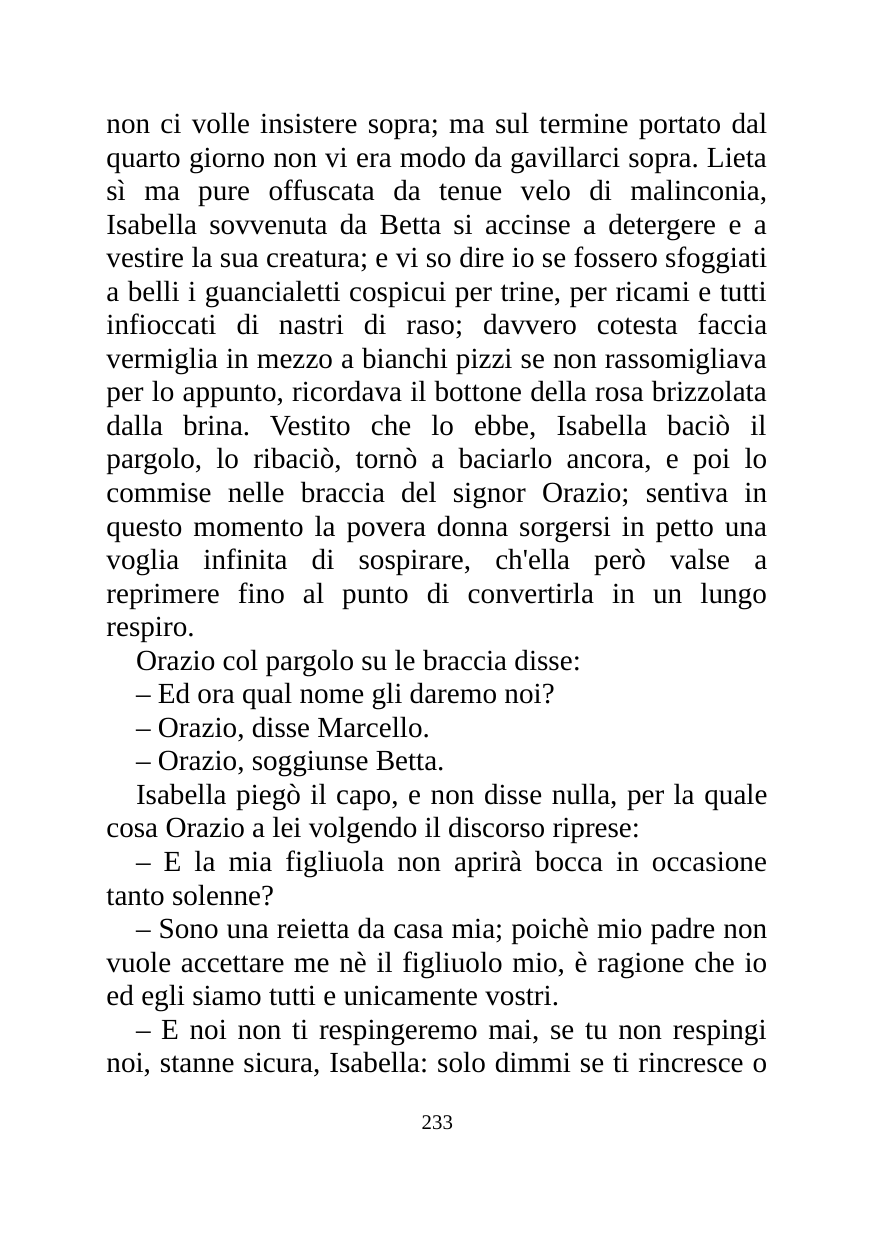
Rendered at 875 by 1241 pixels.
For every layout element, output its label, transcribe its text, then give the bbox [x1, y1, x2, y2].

text – E noi non ti respingeremo mai, se tu non respingi noi, stanne sicura, Isabella: solo dimmi se ti rincresce o [106, 1012, 768, 1079]
text – Orazio, disse Marcello. [106, 710, 768, 743]
text non ci volle insistere sopra; ma sul termine portato dal quarto giorno non vi era modo da gavillarci sopra. Lieta sì ma pure offuscata da tenue velo di malinconia, Isabella sovvenuta da Betta si accinse a detergere e a vestire la sua creatura; e vi so dire io se fossero sfoggiati a belli i guancialetti cospicui per trine, per ricami e tutti infioccati di nastri di raso; davvero cotesta faccia vermiglia in mezzo a bianchi pizzi se non rassomigliava per lo appunto, ricordava il bottone della rosa brizzolata dalla brina. Vestito che lo ebbe, Isabella baciò il pargolo, lo ribaciò, tornò a baciarlo ancora, e poi lo commise nelle braccia del signor Orazio; sentiva in questo momento la povera donna sorgersi in petto una voglia infinita di sospirare, ch'ella però valse a reprimere fino al punto di convertirla in un lungo respiro. [106, 106, 768, 643]
text – Orazio, soggiunse Betta. [106, 743, 768, 777]
text – E la mia figliuola non aprirà bocca in occasione tanto solenne? [106, 844, 768, 911]
text – Ed ora qual nome gli daremo noi? [106, 676, 768, 710]
text – Sono una reietta da casa mia; poichè mio padre non vuole accettare me nè il figliuolo mio, è ragione che io ed egli siamo tutti e unicamente vostri. [106, 911, 768, 1012]
text Orazio col pargolo su le braccia disse: [106, 643, 768, 676]
text Isabella piegò il capo, e non disse nulla, per la quale cosa Orazio a lei volgendo il discorso riprese: [106, 777, 768, 844]
